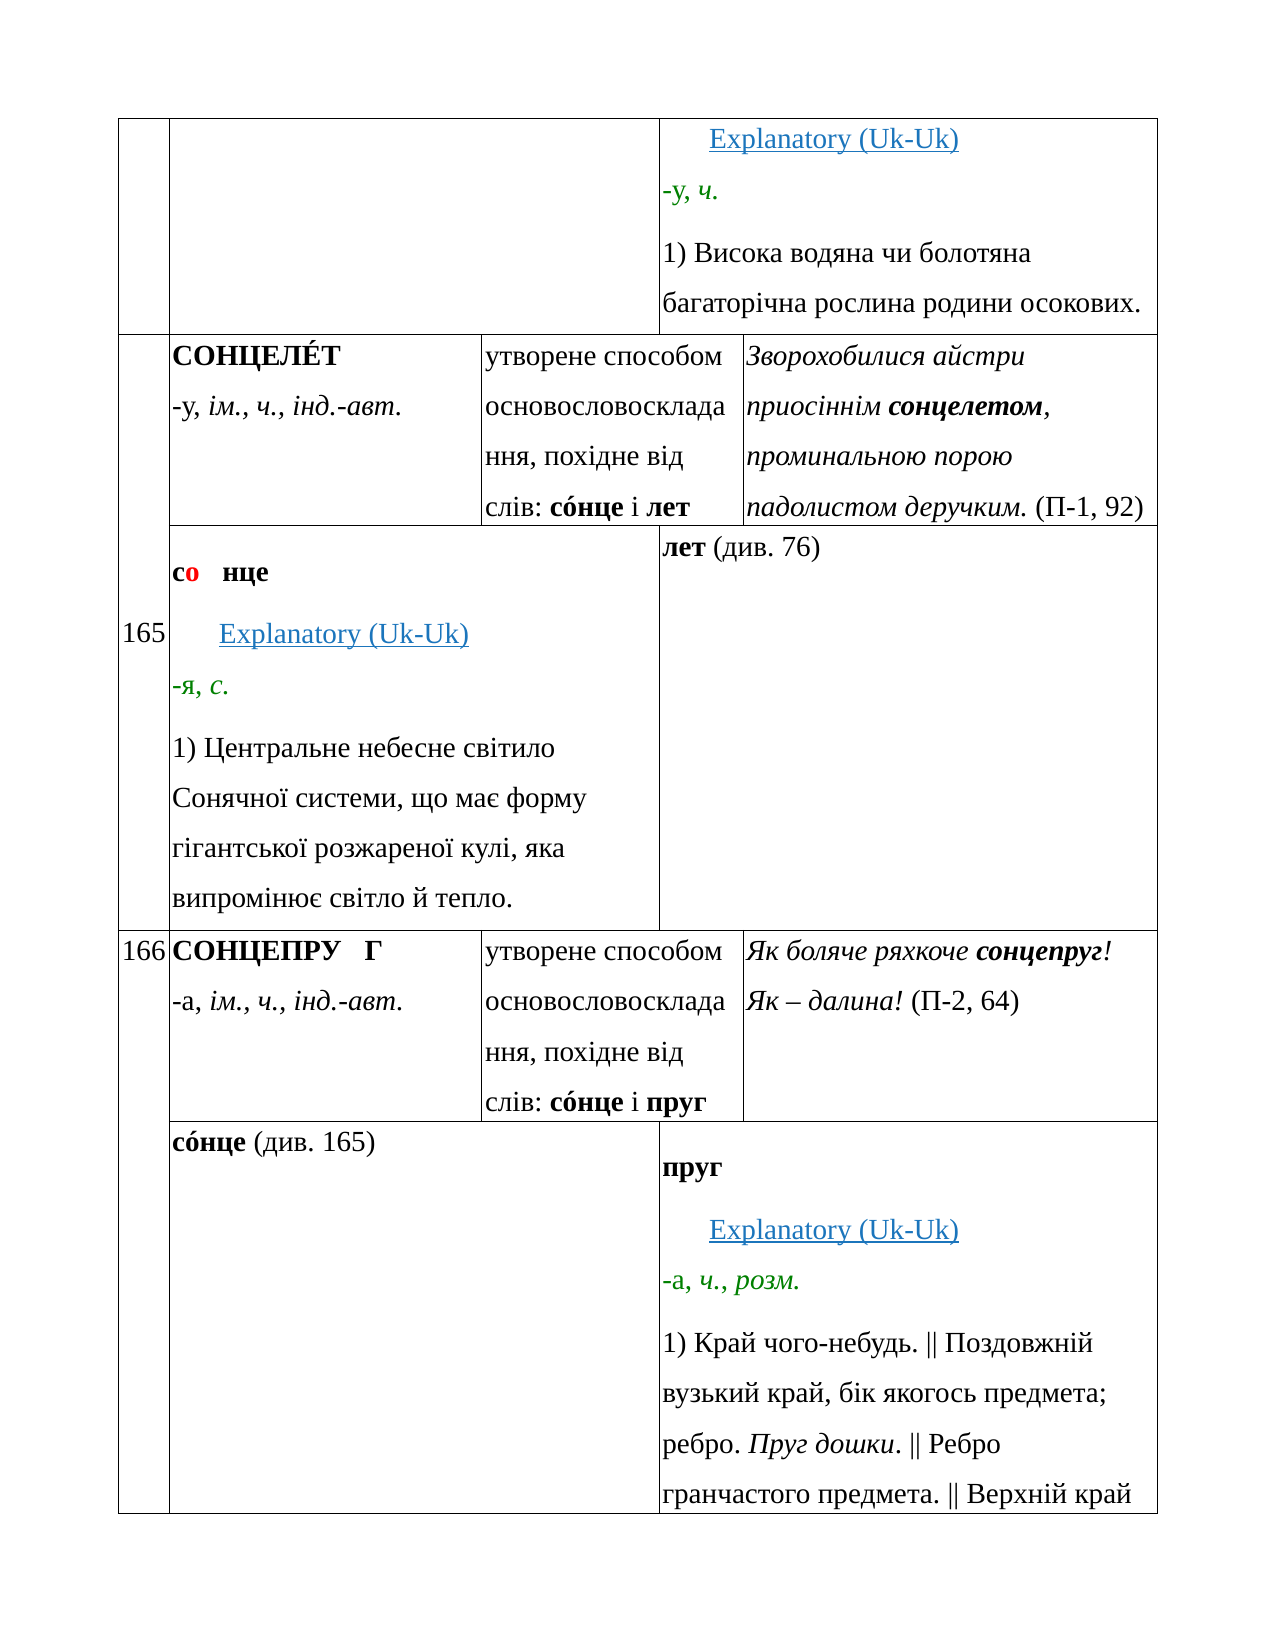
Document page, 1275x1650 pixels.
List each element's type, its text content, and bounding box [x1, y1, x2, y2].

table_cell пруг Explanatory (Uk-Uk) -а, ч., розм. 1) Край чого-небудь. || Поздовжній вузький край, бік якогось предмета; ребро. Пруг дошки. || Ребро гранчастого предмета. || Верхній край [660, 1122, 1157, 1513]
table_cell лет (див. 76) [660, 526, 1157, 930]
table_cell Зворохобилися айстри приосіннім сонцелетом, проминальною порою падолистом деручким. (П‑1, 92) [744, 335, 1157, 525]
table_cell Як боляче ряхкоче сонцепруг! Як – далина! (П‑2, 64) [744, 931, 1157, 1121]
table_cell 166 [119, 931, 169, 1513]
table_cell 165 [119, 335, 169, 930]
table_cell сонце Explanatory (Uk-Uk) -я, с. 1) Центральне небесне світило Сонячної системи, що має форму гігантської розжареної кулі, яка випромінює світло й тепло. [170, 526, 659, 930]
table_cell утворене способом основословоскладання, похідне від слів: сóнце і пруг [482, 931, 743, 1121]
table_cell сóнце (див. 165) [170, 1122, 659, 1513]
table_cell Explanatory (Uk-Uk) -у, ч. 1) Висока водяна чи болотяна багаторічна рослина родини осокових. [660, 119, 1157, 334]
table_cell Сонцелéт -у, ім., ч., інд.-авт. [170, 335, 481, 525]
table_cell [119, 119, 169, 334]
table_cell [170, 119, 659, 334]
table_cell Сонцепруг -а, ім., ч., інд.-авт. [170, 931, 481, 1121]
table_cell утворене способом основословоскладання, похідне від слів: сóнце і лет [482, 335, 743, 525]
